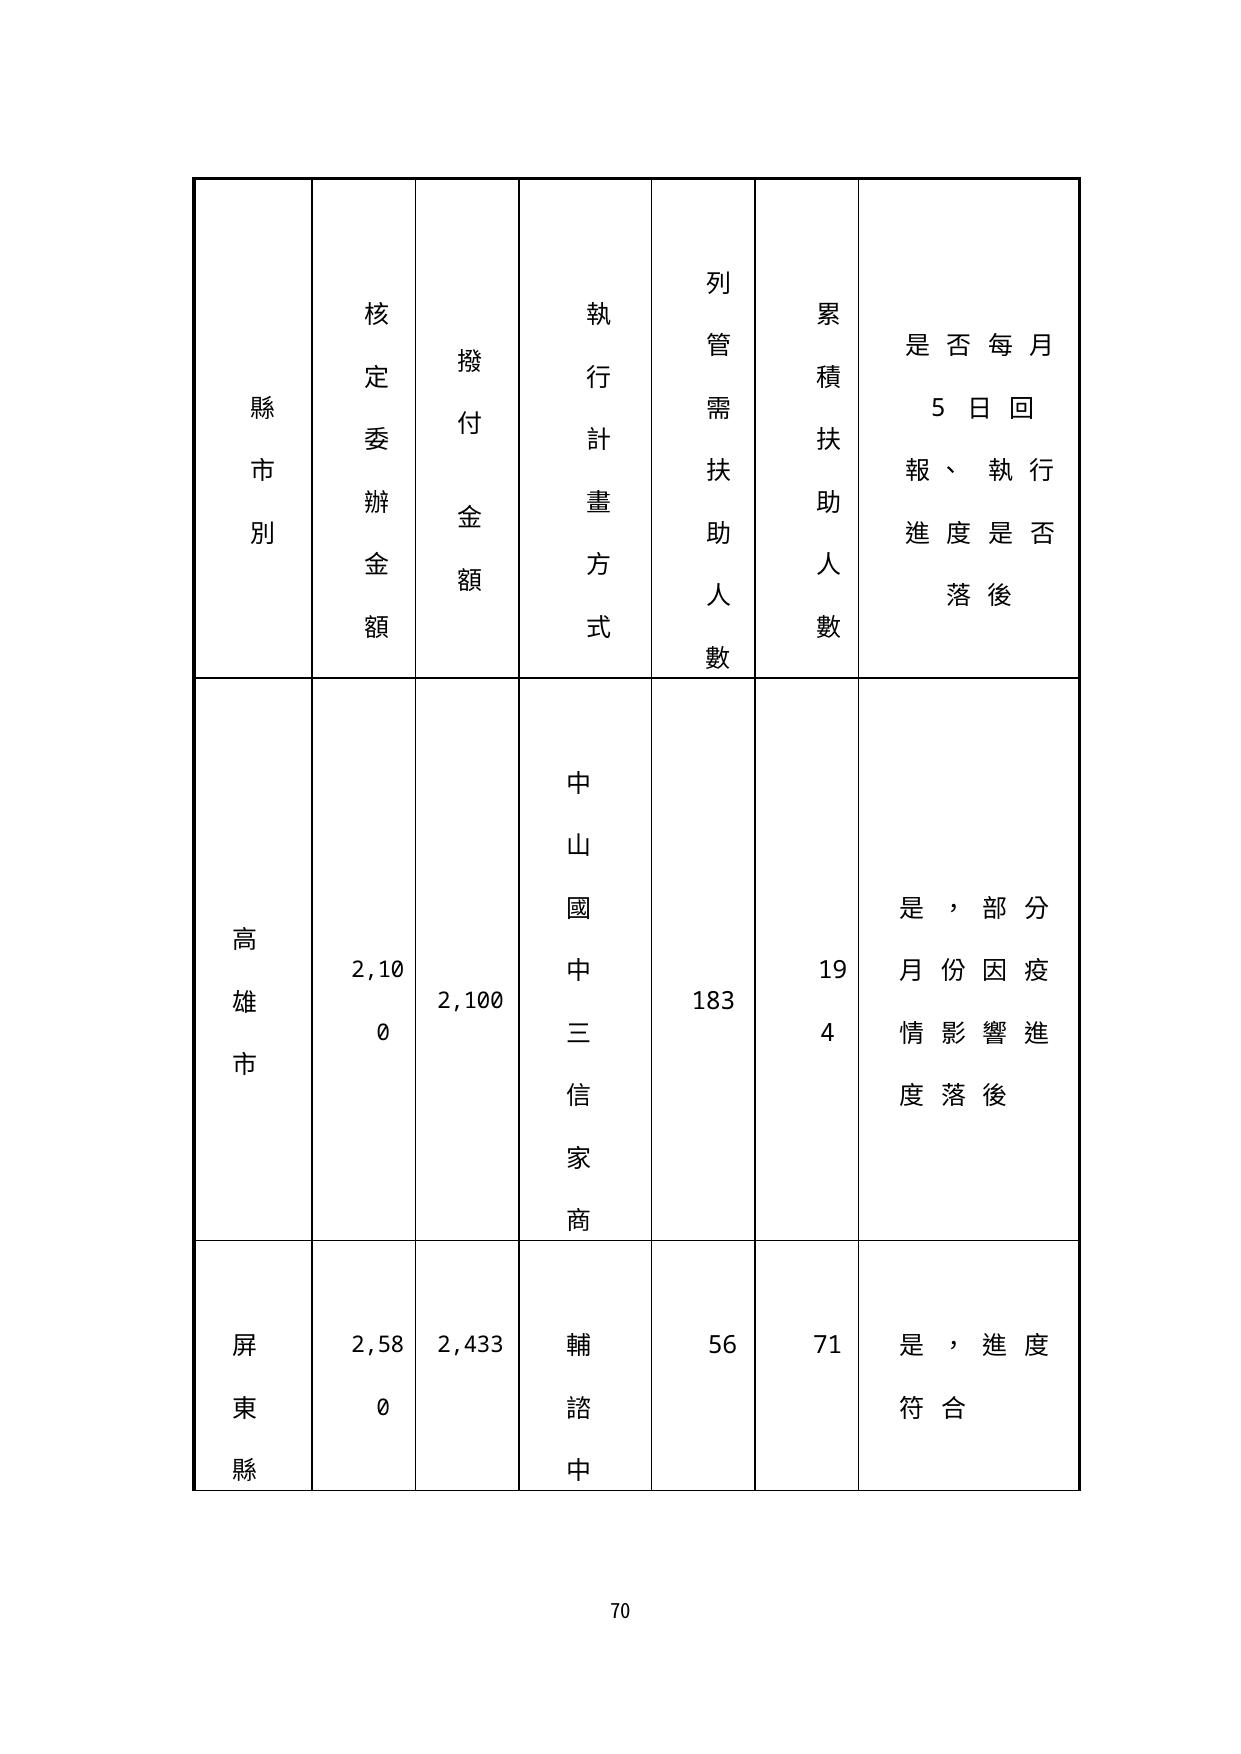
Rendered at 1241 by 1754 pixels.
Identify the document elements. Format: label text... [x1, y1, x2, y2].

table_cell 是，進度符合 [859, 1241, 1078, 1490]
table_cell 是，部分月份因疫情影響進度落後 [859, 679, 1078, 1240]
table_cell 194 [756, 679, 858, 1240]
table_header 執行計畫方式 [520, 180, 651, 677]
table_header 縣市別 [196, 180, 311, 677]
table_header 撥付 金額 [416, 180, 518, 677]
table_cell 183 [652, 679, 754, 1240]
table_cell 2,580 [313, 1241, 415, 1490]
table_cell 2,100 [313, 679, 415, 1240]
table_cell 中山國中 三信家商 [520, 679, 651, 1240]
table_header 列管需扶助人數 [652, 180, 754, 677]
table_header 核定委辦金額 [313, 180, 415, 677]
table_header 是否每月5日回報、執行進度是否落後 [859, 180, 1078, 677]
table_cell 71 [756, 1241, 858, 1490]
table_cell 56 [652, 1241, 754, 1490]
table_cell 高雄市 [196, 679, 311, 1240]
table_cell 輔諮中 [520, 1241, 651, 1490]
table_cell 2,100 [416, 679, 518, 1240]
table_cell 2,433 [416, 1241, 518, 1490]
table_cell 屏東縣 [196, 1241, 311, 1490]
table_header 累積扶助人數 [756, 180, 858, 677]
